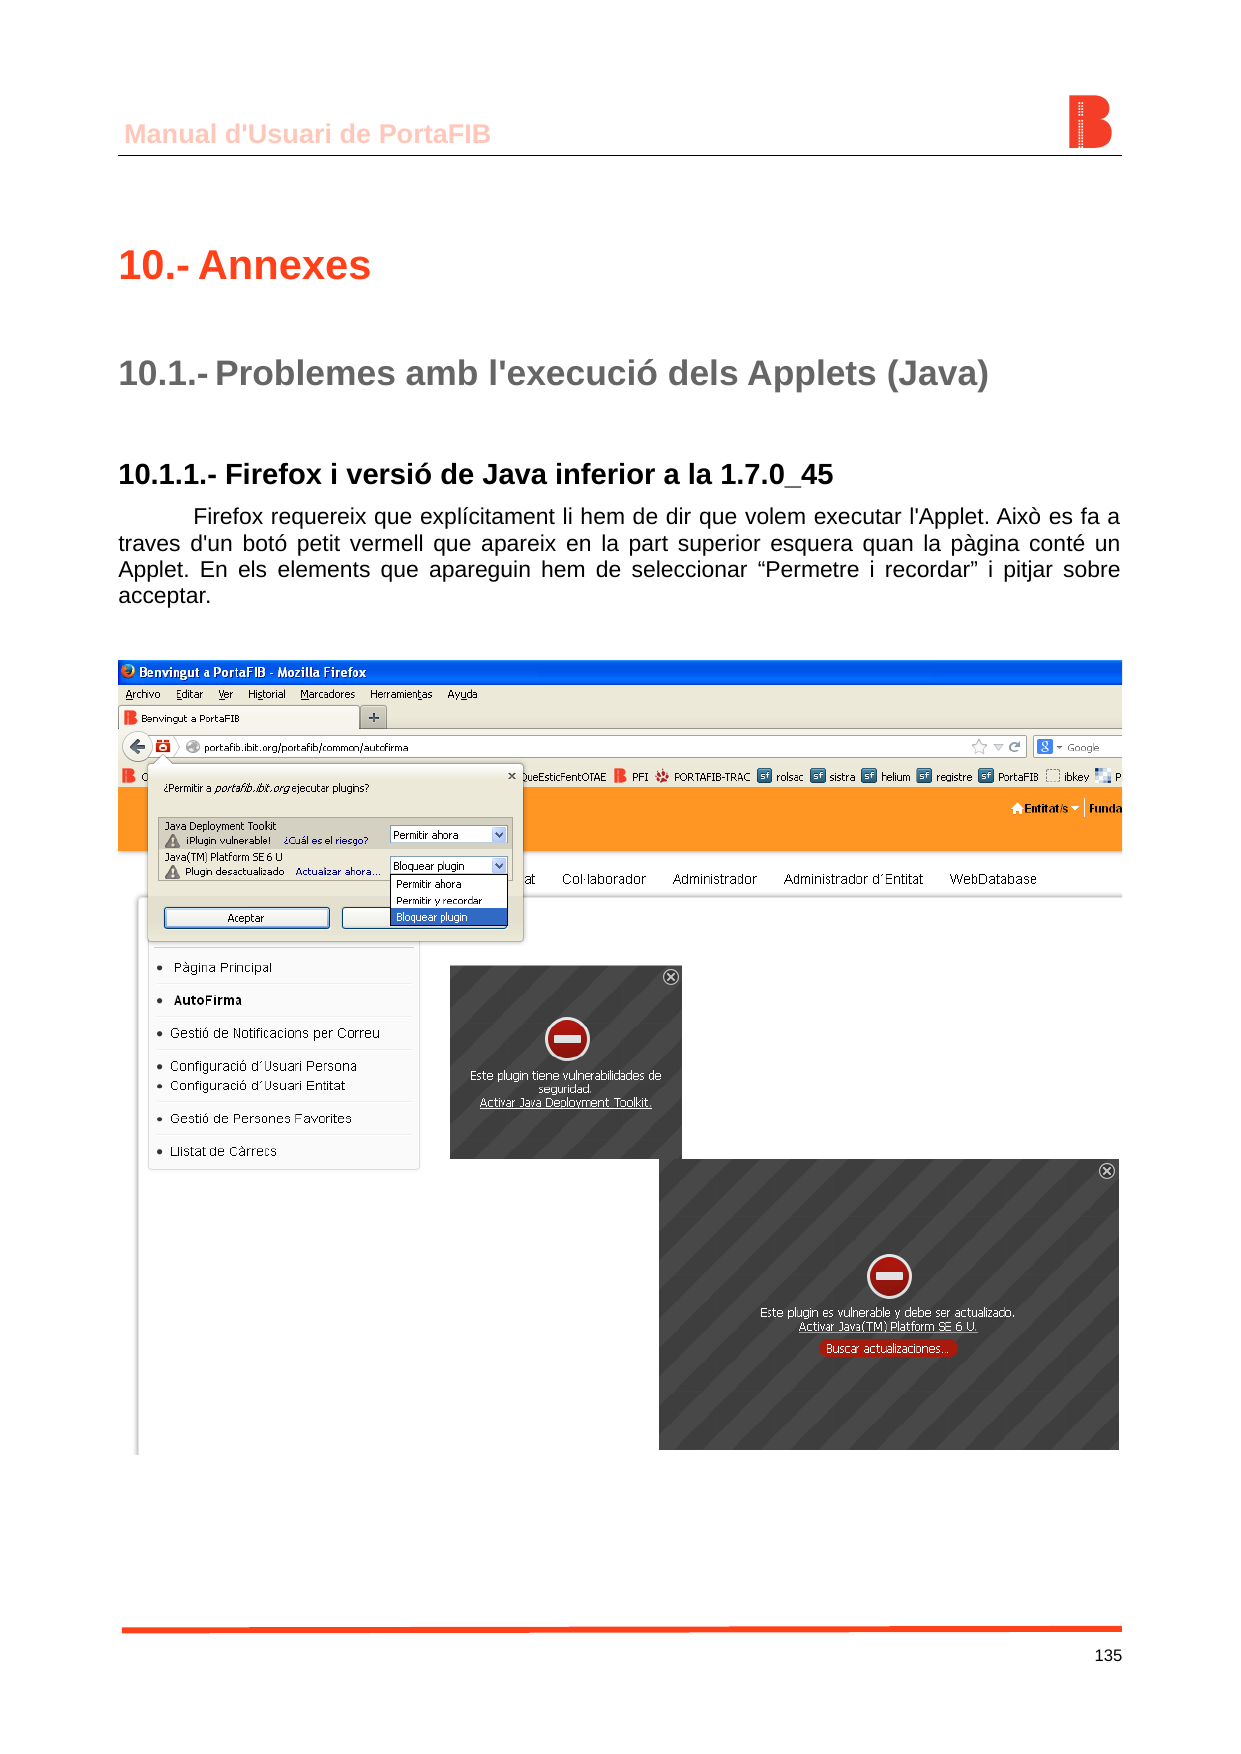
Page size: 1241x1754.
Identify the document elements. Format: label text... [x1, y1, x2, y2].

text Firefox requereix que explícitament li hem de dir que volem executar l'Applet. Això es fa a traves d'un botó petit vermell que apareix en la part superior esquera quan la pàgina conté un Applet. En els elements que apareguin hem de seleccionar “Permetre i recordar” i pitjar sobre acceptar. [118, 503, 1122, 608]
subtitle Annexes [118, 241, 1122, 289]
picture [1063, 94, 1117, 150]
subtitle Problemes amb l'execució dels Applets (Java) [118, 352, 1122, 393]
picture [118, 660, 1123, 1455]
subtitle Firefox i versió de Java inferior a la 1.7.0_45 [118, 457, 1122, 491]
